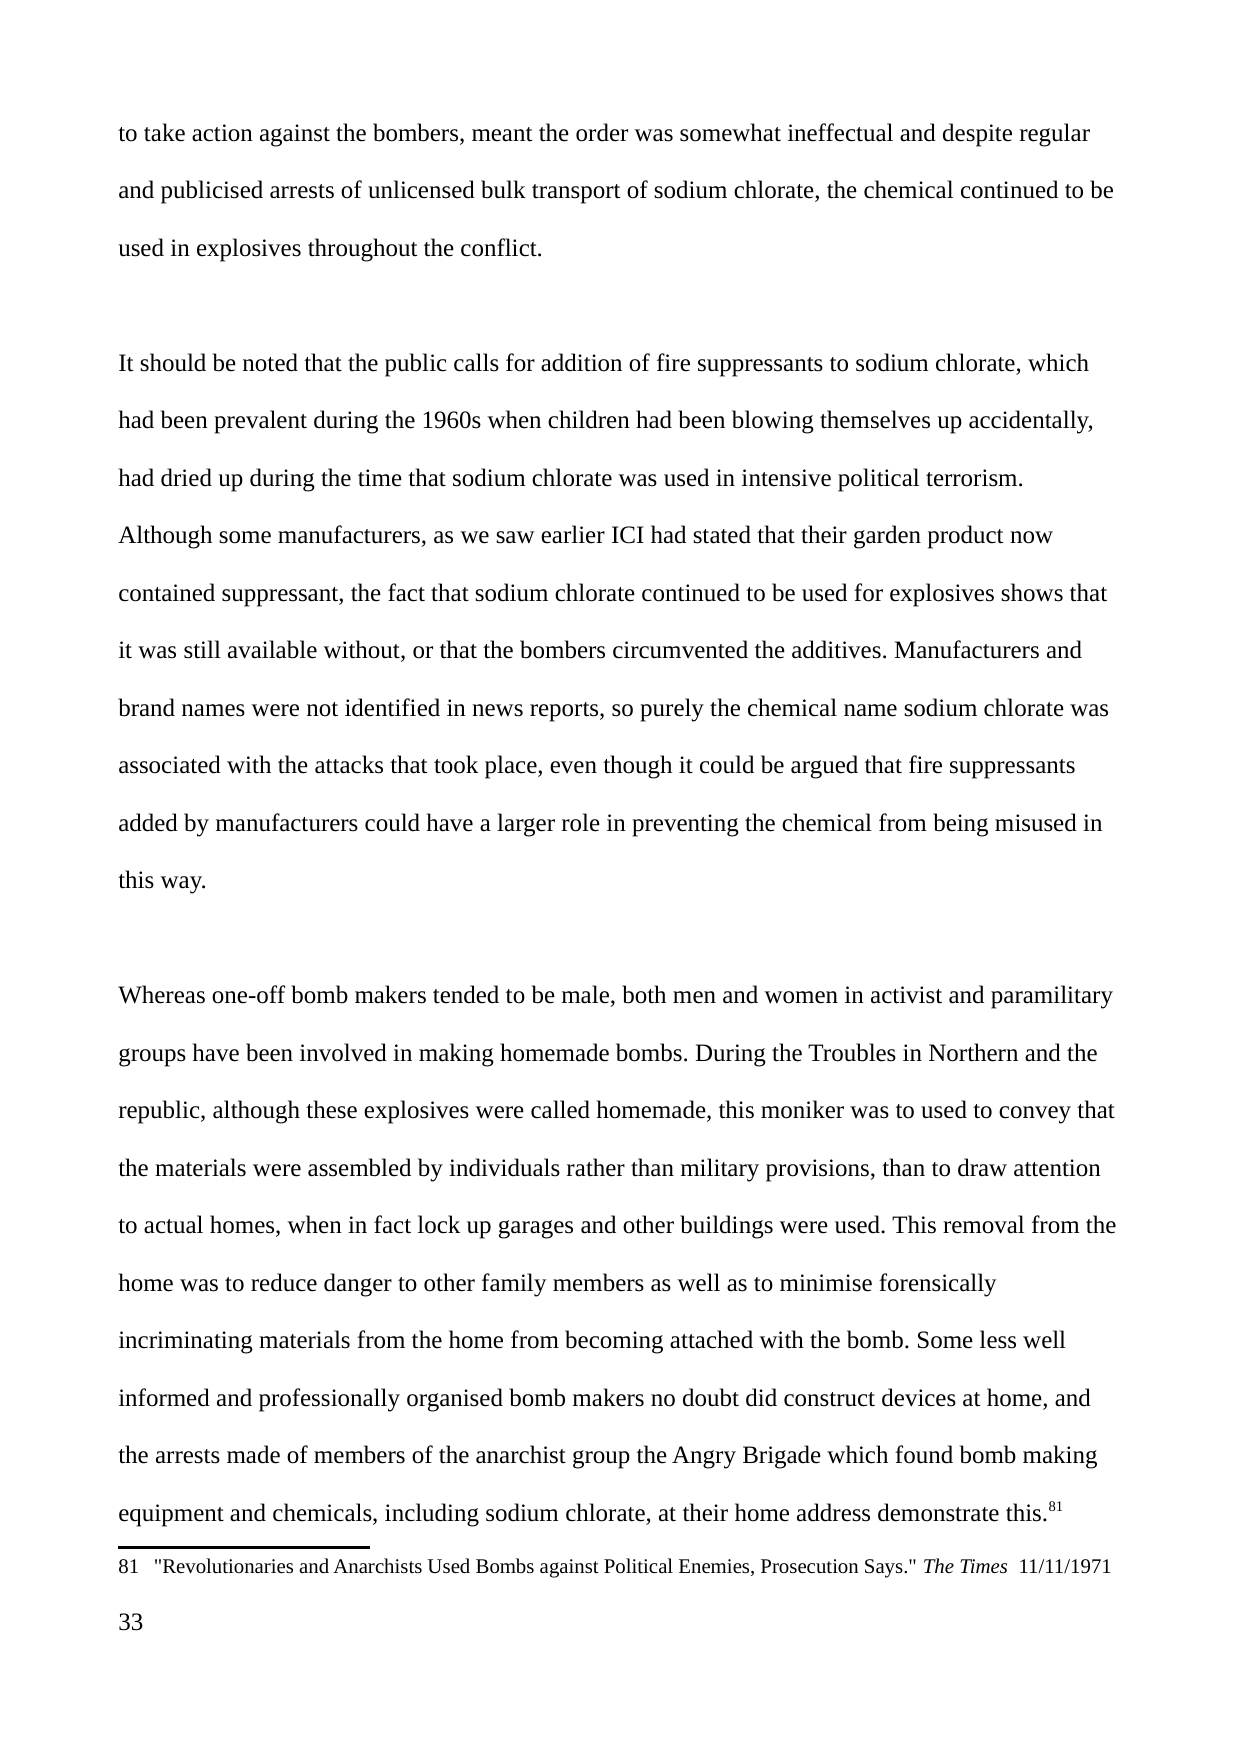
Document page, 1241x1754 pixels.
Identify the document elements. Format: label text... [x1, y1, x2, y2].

text "Revolutionaries and Anarchists Used Bombs against Political Enemies, Prosecution Says." The Times 11/11/1971 [118, 1553, 1122, 1578]
text to take action against the bombers, meant the order was somewhat ineffectual and despite regular and publicised arrests of unlicensed bulk transport of sodium chlorate, the chemical continued to be used in explosives throughout the conflict. [118, 118, 1122, 262]
text It should be noted that the public calls for addition of fire suppressants to sodium chlorate, which had been prevalent during the 1960s when children had been blowing themselves up accidentally, had dried up during the time that sodium chlorate was used in intensive political terrorism. Although some manufacturers, as we saw earlier ICI had stated that their garden product now contained suppressant, the fact that sodium chlorate continued to be used for explosives shows that it was still available without, or that the bombers circumvented the additives. Manufacturers and brand names were not identified in news reports, so purely the chemical name sodium chlorate was associated with the attacks that took place, even though it could be argued that fire suppressants added by manufacturers could have a larger role in preventing the chemical from being misused in this way. [118, 348, 1122, 894]
text Whereas one-off bomb makers tended to be male, both men and women in activist and paramilitary groups have been involved in making homemade bombs. During the Troubles in Northern and the republic, although these explosives were called homemade, this moniker was to used to convey that the materials were assembled by individuals rather than military provisions, than to draw attention to actual homes, when in fact lock up garages and other buildings were used. This removal from the home was to reduce danger to other family members as well as to minimise forensically incriminating materials from the home from becoming attached with the bomb. Some less well informed and professionally organised bomb makers no doubt did construct devices at home, and the arrests made of members of the anarchist group the Angry Brigade which found bomb making equipment and chemicals, including sodium chlorate, at their home address demonstrate this. [118, 981, 1122, 1527]
